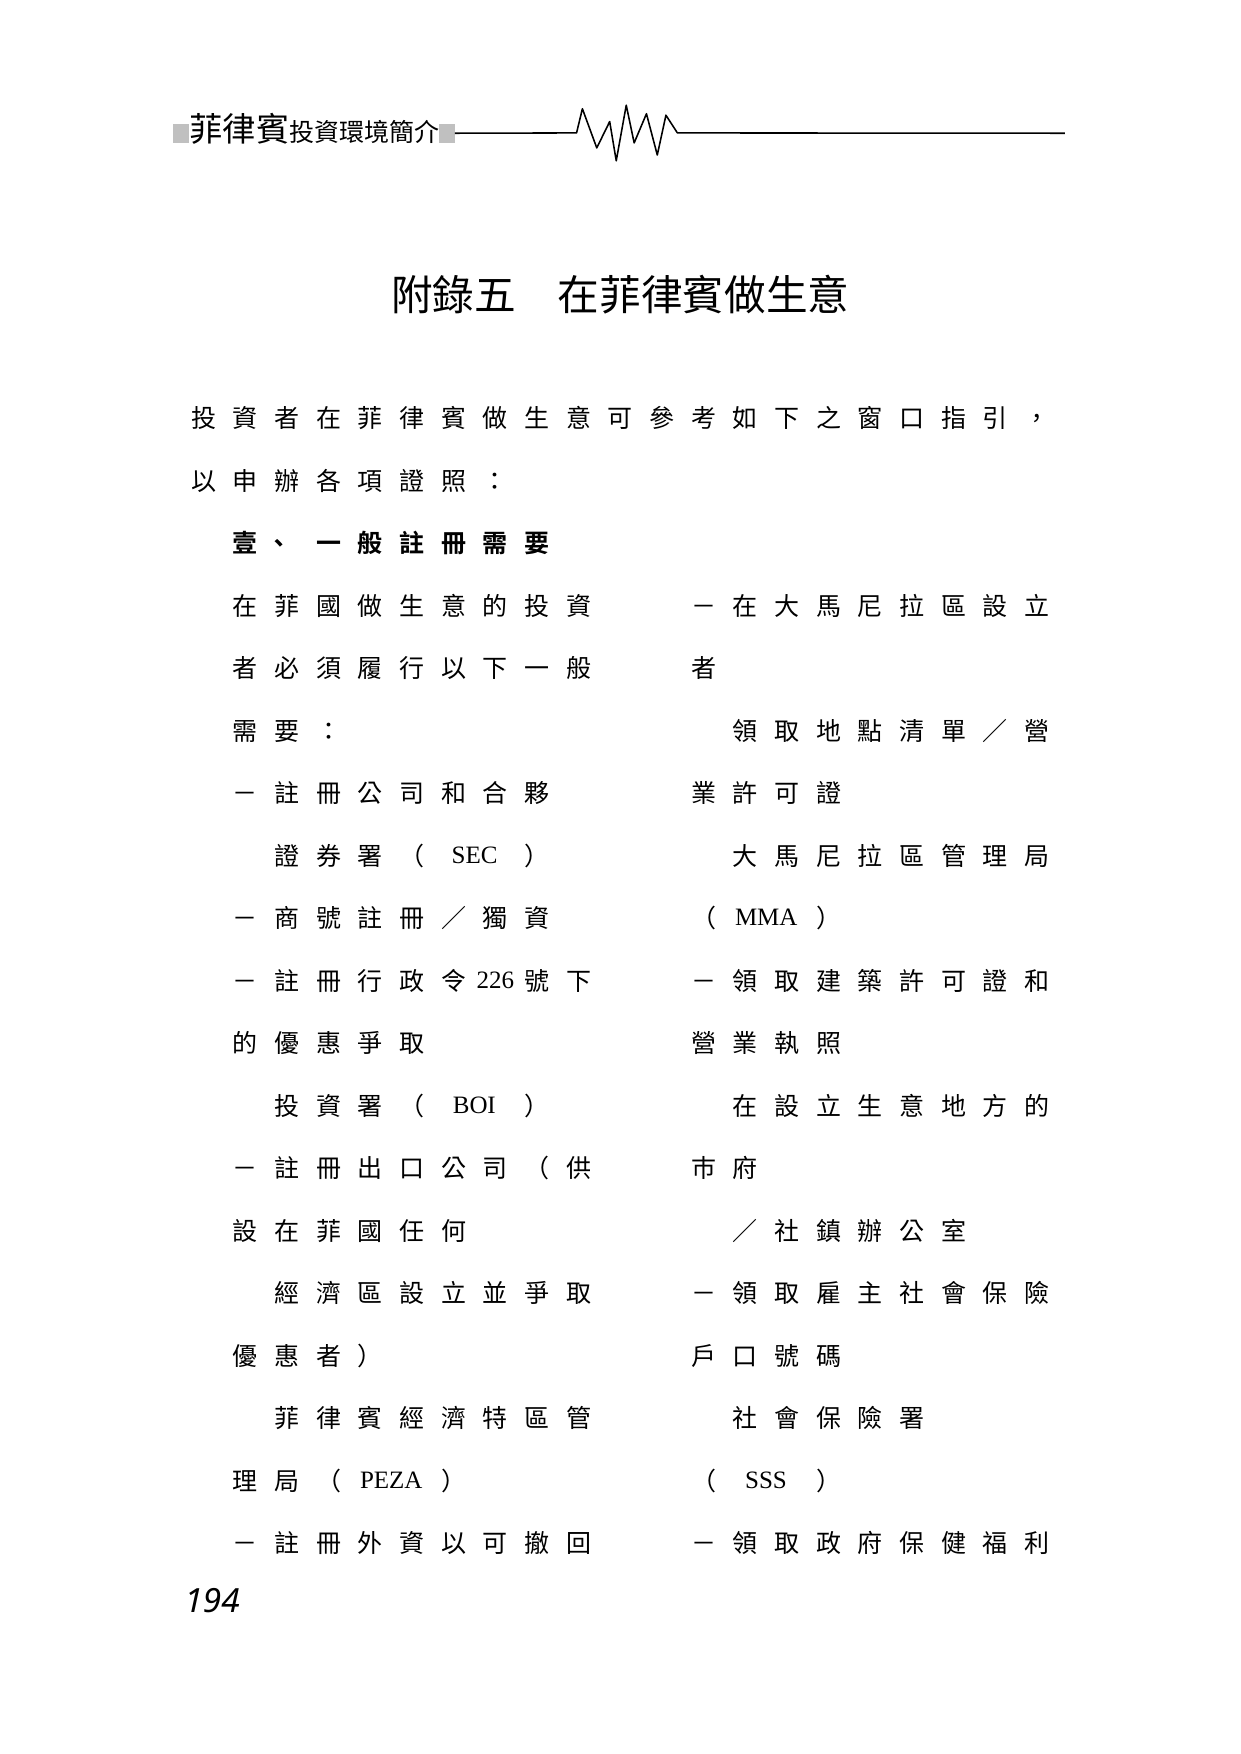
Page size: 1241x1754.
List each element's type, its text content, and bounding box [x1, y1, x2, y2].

text 附錄五 在菲律賓做生意 [183, 250, 1058, 313]
table_header －在大馬尼拉區設立者 領取地點清單／營業許可證 大馬尼拉區管理局（MMA） －領取建築許可證和營業執照 在設立生意地方的巿府 ／社鎮辦公室 －領取雇主社會保險戶口號碼 社會保險署（SSS） －領取政府保健福利 [629, 500, 1074, 1563]
table_header 壹、一般註冊需要 在菲國做生意的投資者必須履行以下一般需要： －註冊公司和合夥 證券署（SEC） －商號註冊／獨資 －註冊行政令226號下的優惠爭取 投資署（BOI） －註冊出口公司（供設在菲國任何 經濟區設立並爭取優惠者） 菲律賓經濟特區管理局（PEZA） －註冊外資以可撤回 [183, 500, 628, 1563]
text 投資者在菲律賓做生意可參考如下之窗口指引，以申辦各項證照： [183, 375, 1058, 500]
